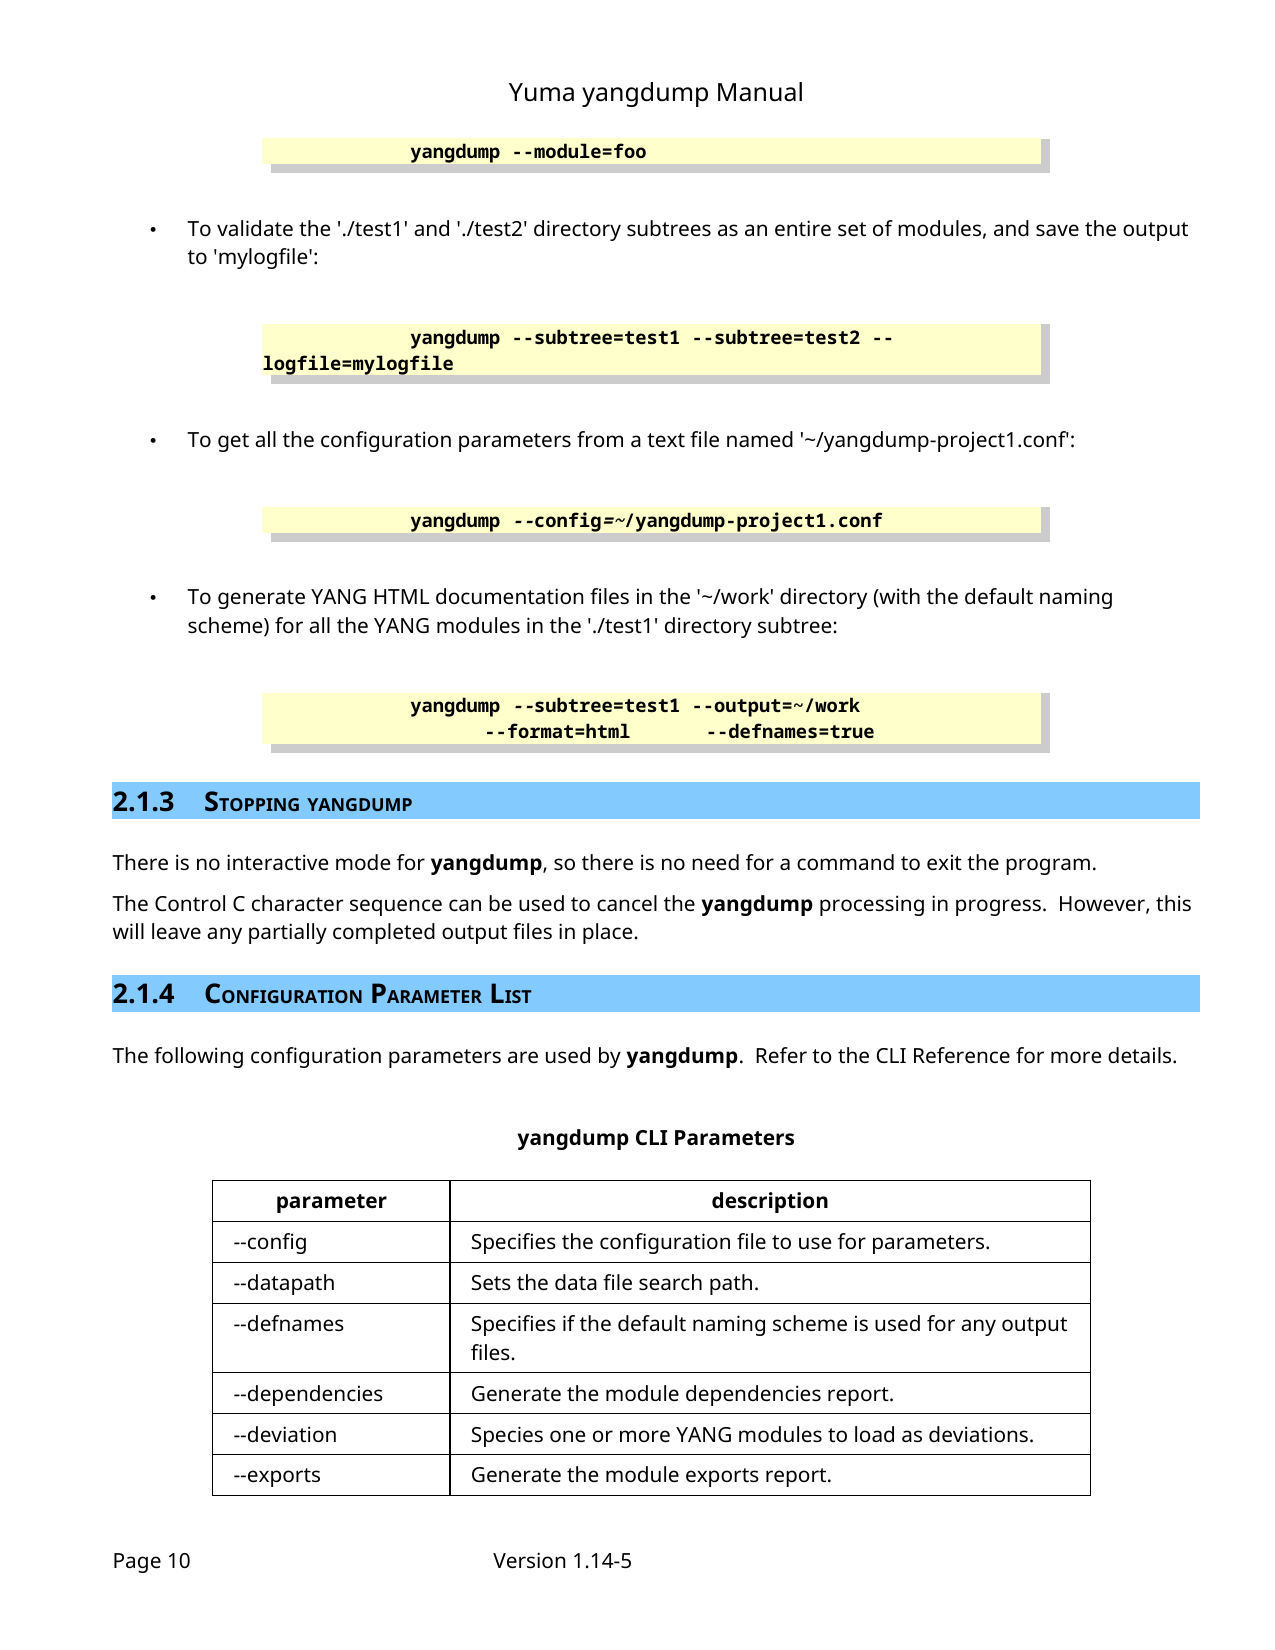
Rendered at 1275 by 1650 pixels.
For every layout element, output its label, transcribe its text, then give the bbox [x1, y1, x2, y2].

subtitle yangdump CLI Parameters [127, 1123, 1185, 1151]
table_cell Sets the data file search path. [451, 1263, 1090, 1303]
table_cell --defnames [213, 1304, 449, 1372]
table_cell Specifies if the default naming scheme is used for any output files. [451, 1304, 1090, 1372]
text yangdump --subtree=test1 --subtree=test2 --logfile=mylogfile [262, 324, 1041, 375]
list To get all the configuration parameters from a text file named '~/yangdump-project1.conf': [150, 425, 1200, 454]
text The Control C character sequence can be used to cancel the yangdump processing in progress. However, this will leave any partially completed output files in place. [112, 889, 1200, 946]
text yangdump --module=foo [262, 138, 1041, 164]
table_cell Generate the module dependencies report. [451, 1373, 1090, 1413]
table_header description [451, 1181, 1090, 1221]
list To validate the './test1' and './test2' directory subtrees as an entire set of modules, and save the output to 'mylogfile': [150, 214, 1200, 271]
table_cell Generate the module exports report. [451, 1455, 1090, 1495]
table_cell Specifies the configuration file to use for parameters. [451, 1222, 1090, 1262]
table_cell --config [213, 1222, 449, 1262]
table_cell --deviation [213, 1414, 449, 1454]
table_cell --exports [213, 1455, 449, 1495]
table_header parameter [213, 1181, 449, 1221]
text yangdump --config=~/yangdump-project1.conf [262, 507, 1041, 533]
subtitle Stopping yangdump [112, 782, 1200, 819]
text The following configuration parameters are used by yangdump. Refer to the CLI Reference for more details. [112, 1041, 1200, 1069]
table_cell Species one or more YANG modules to load as deviations. [451, 1414, 1090, 1454]
table_cell --dependencies [213, 1373, 449, 1413]
table_cell --datapath [213, 1263, 449, 1303]
list To generate YANG HTML documentation files in the '~/work' directory (with the default naming scheme) for all the YANG modules in the './test1' directory subtree: [150, 582, 1200, 639]
text yangdump --subtree=test1 --output=~/work --format=html --defnames=true [262, 693, 1041, 744]
subtitle Configuration Parameter List [112, 975, 1200, 1012]
text There is no interactive mode for yangdump, so there is no need for a command to exit the program. [112, 848, 1200, 876]
